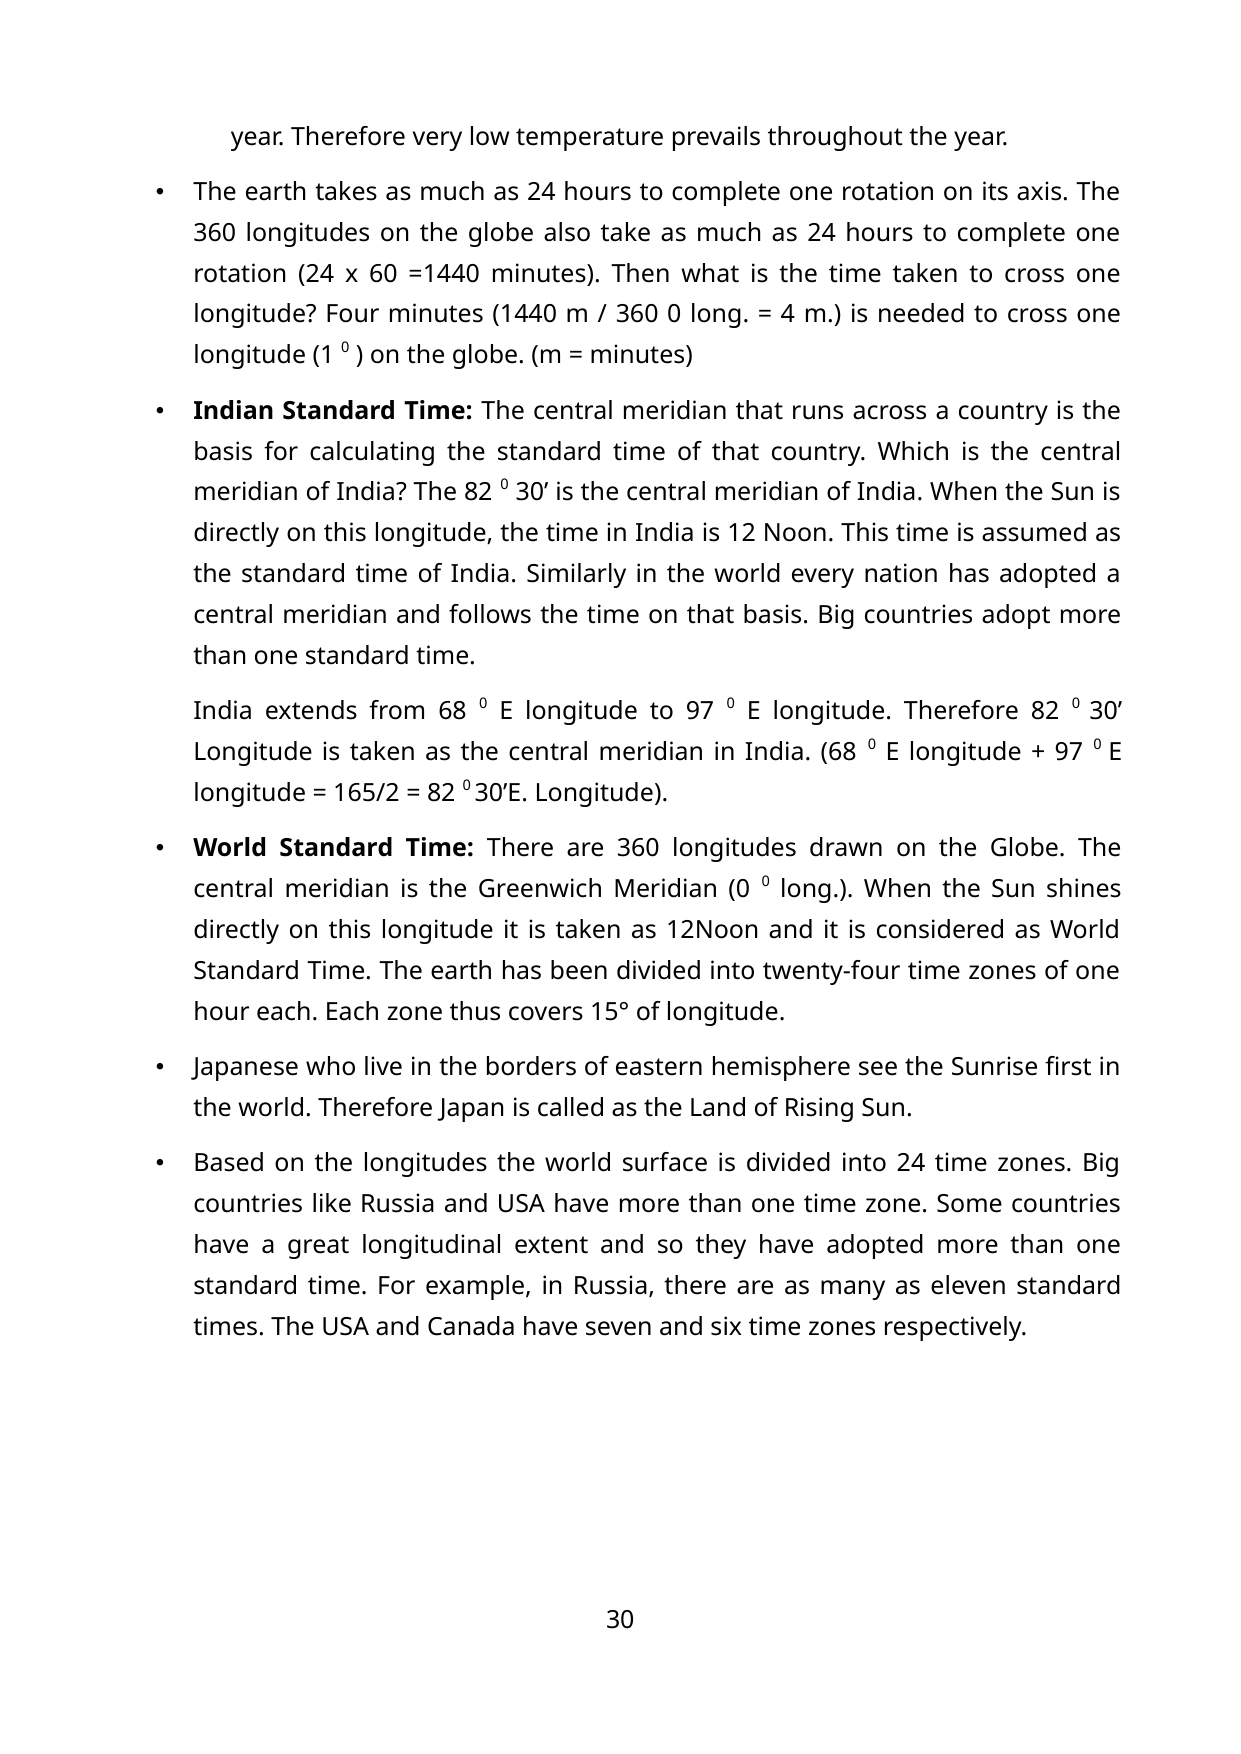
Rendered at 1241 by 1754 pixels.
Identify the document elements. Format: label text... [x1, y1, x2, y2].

list The earth takes as much as 24 hours to complete one rotation on its axis. The 360 longitudes on the globe also take as much as 24 hours to complete one rotation (24 x 60 =1440 minutes). Then what is the time taken to cross one longitude? Four minutes (1440 m / 360 0 long. = 4 m.) is needed to cross one longitude (1 0 ) on the globe. (m = minutes) [156, 173, 1122, 371]
list Indian Standard Time: The central meridian that runs across a country is the basis for calculating the standard time of that country. Which is the central meridian of India? The 82 0 30’ is the central meridian of India. When the Sun is directly on this longitude, the time in India is 12 Noon. This time is assumed as the standard time of India. Similarly in the world every nation has adopted a central meridian and follows the time on that basis. Big countries adopt more than one standard time. [156, 392, 1122, 671]
list Japanese who live in the borders of eastern hemisphere see the Sunrise first in the world. Therefore Japan is called as the Land of Rising Sun. [156, 1048, 1122, 1123]
list India extends from 68 0 E longitude to 97 0 E longitude. Therefore 82 0 30’ Longitude is taken as the central meridian in India. (68 0 E longitude + 97 0 E longitude = 165/2 = 82 0 30’E. Longitude). [156, 693, 1122, 808]
list Based on the longitudes the world surface is divided into 24 time zones. Big countries like Russia and USA have more than one time zone. Some countries have a great longitudinal extent and so they have adopted more than one standard time. For example, in Russia, there are as many as eleven standard times. The USA and Canada have seven and six time zones respectively. [156, 1145, 1122, 1342]
list World Standard Time: There are 360 longitudes drawn on the Globe. The central meridian is the Greenwich Meridian (0 0 long.). When the Sun shines directly on this longitude it is taken as 12Noon and it is considered as World Standard Time. The earth has been divided into twenty-four time zones of one hour each. Each zone thus covers 15° of longitude. [156, 830, 1122, 1027]
list year. Therefore very low temperature prevails throughout the year. [193, 118, 1122, 152]
